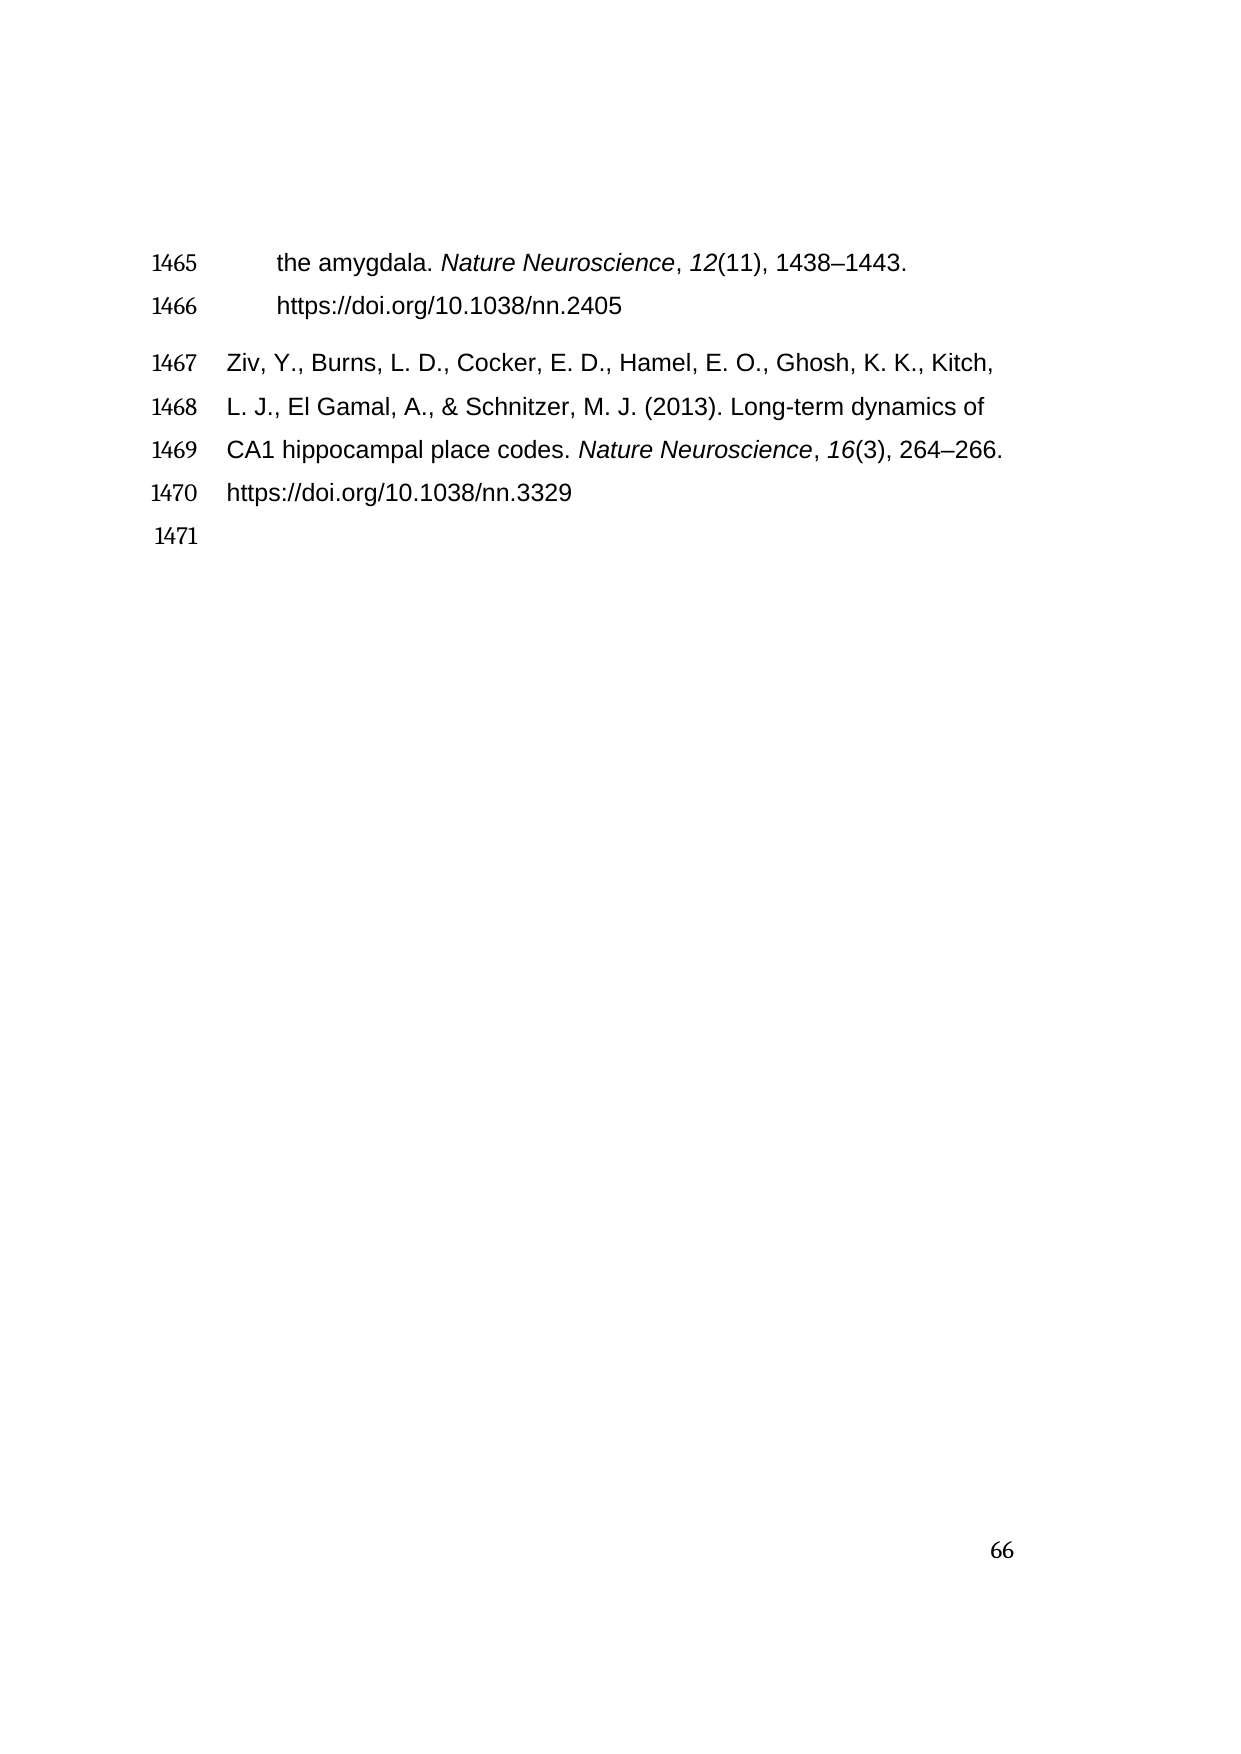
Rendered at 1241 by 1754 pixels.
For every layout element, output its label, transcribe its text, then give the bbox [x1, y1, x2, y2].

text the amygdala. Nature Neuroscience, 12(11), 1438–1443. https://doi.org/10.1038/nn.2405 [226, 248, 1014, 319]
text Ziv, Y., Burns, L. D., Cocker, E. D., Hamel, E. O., Ghosh, K. K., Kitch, L. J., El Gamal, A., & Schnitzer, M. J. (2013). Long-term dynamics of CA1 hippocampal place codes. Nature Neuroscience, 16(3), 264–266. https://doi.org/10.1038/nn.3329 [226, 348, 1014, 507]
